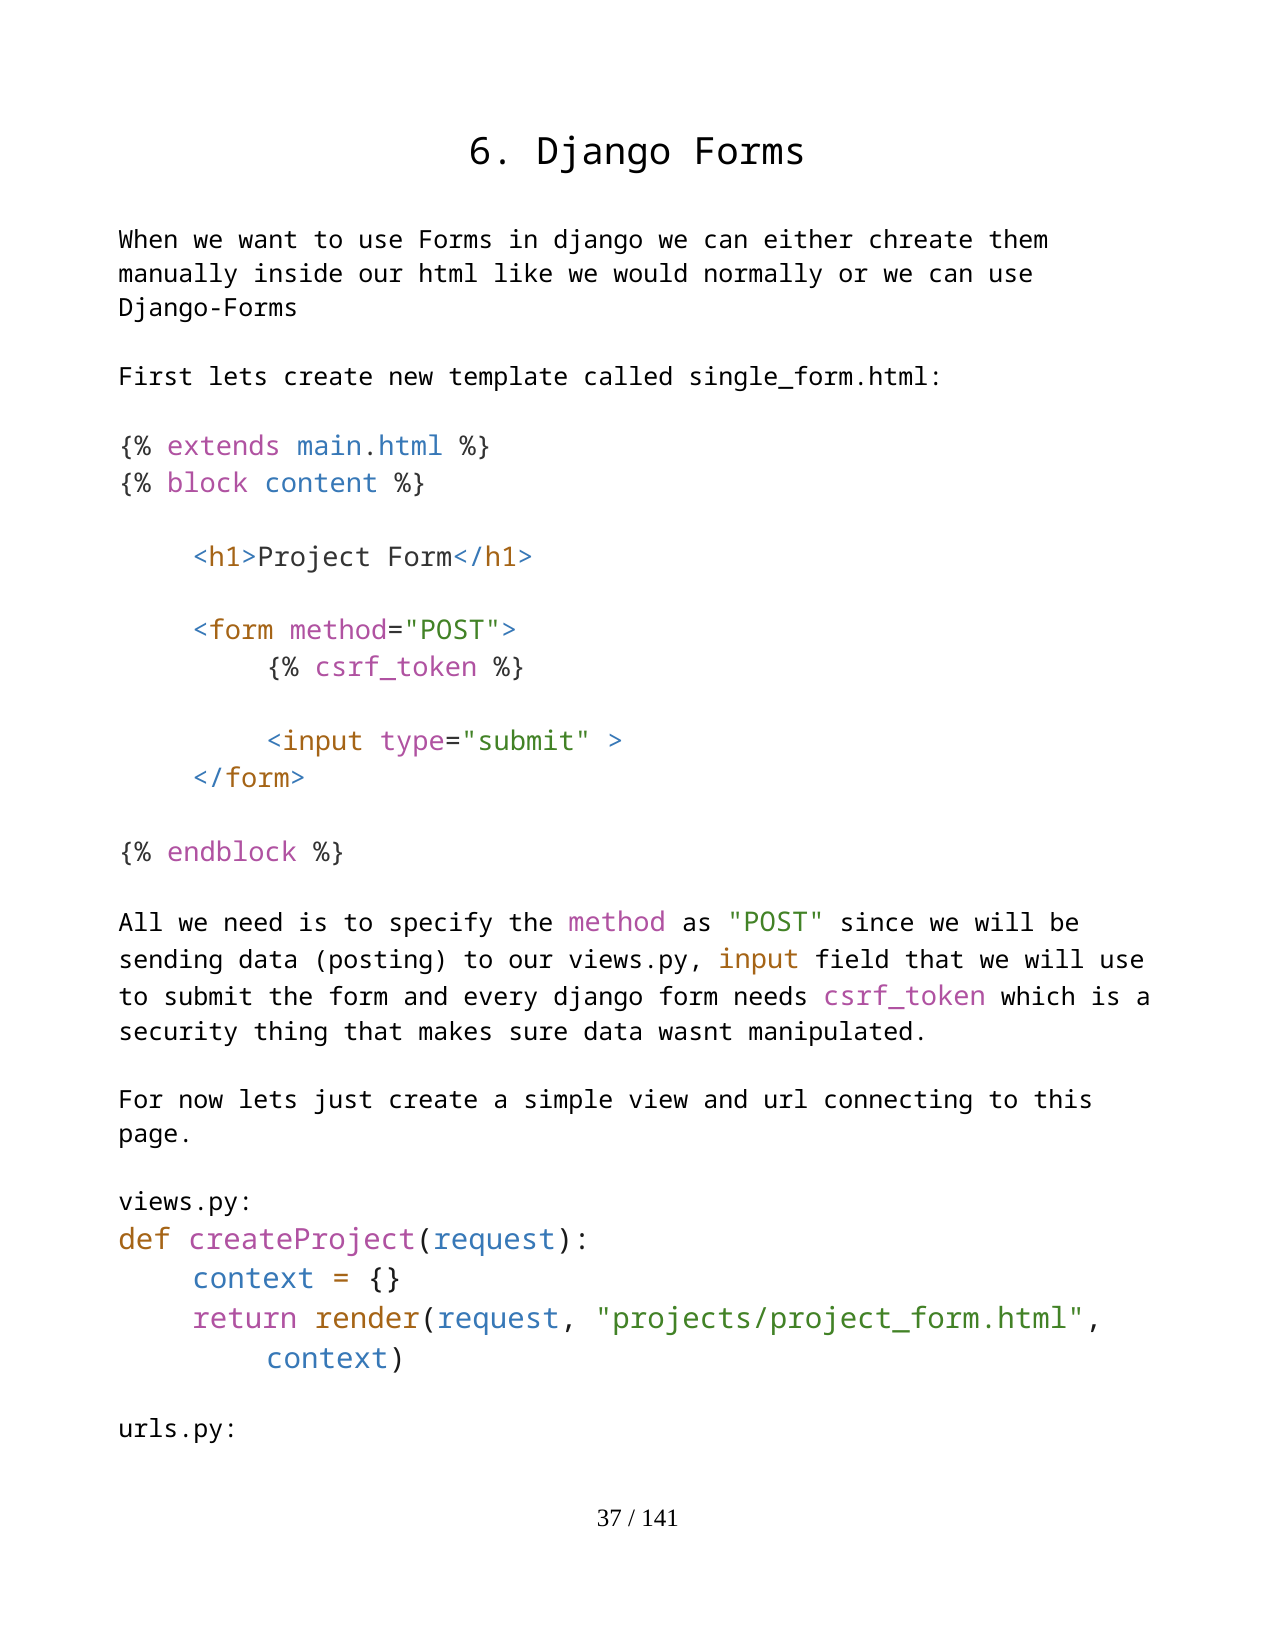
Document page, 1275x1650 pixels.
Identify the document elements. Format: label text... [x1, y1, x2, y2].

text {% block content %} [118, 463, 1157, 500]
text </form> [118, 758, 1157, 795]
text For now lets just create a simple view and url connecting to this page. [118, 1082, 1157, 1150]
text <form method="POST"> [118, 611, 1157, 648]
text Django-Forms [118, 290, 1157, 324]
text {% endblock %} [118, 832, 1157, 869]
text First lets create new template called single_form.html: [118, 358, 1157, 392]
text <input type="submit" > [118, 721, 1157, 758]
text return render(request, "projects/project_form.html", context) [118, 1297, 1157, 1377]
text When we want to use Forms in django we can either chreate them manually inside our html like we would normally or we can use [118, 222, 1157, 290]
subtitle 6. Django Forms [118, 124, 1157, 175]
text views.py: [118, 1184, 1157, 1218]
text {% extends main.html %} [118, 426, 1157, 463]
text def createProject(request): [118, 1218, 1157, 1258]
text <h1>Project Form</h1> [118, 537, 1157, 574]
text context = {} [118, 1258, 1157, 1297]
text All we need is to specify the method as "POST" since we will be sending data (posting) to our views.py, input field that we will use to submit the form and every django form needs csrf_token which is a security thing that makes sure data wasnt manipulated. [118, 903, 1157, 1048]
text {% csrf_token %} [118, 648, 1157, 684]
text urls.py: [118, 1411, 1157, 1445]
